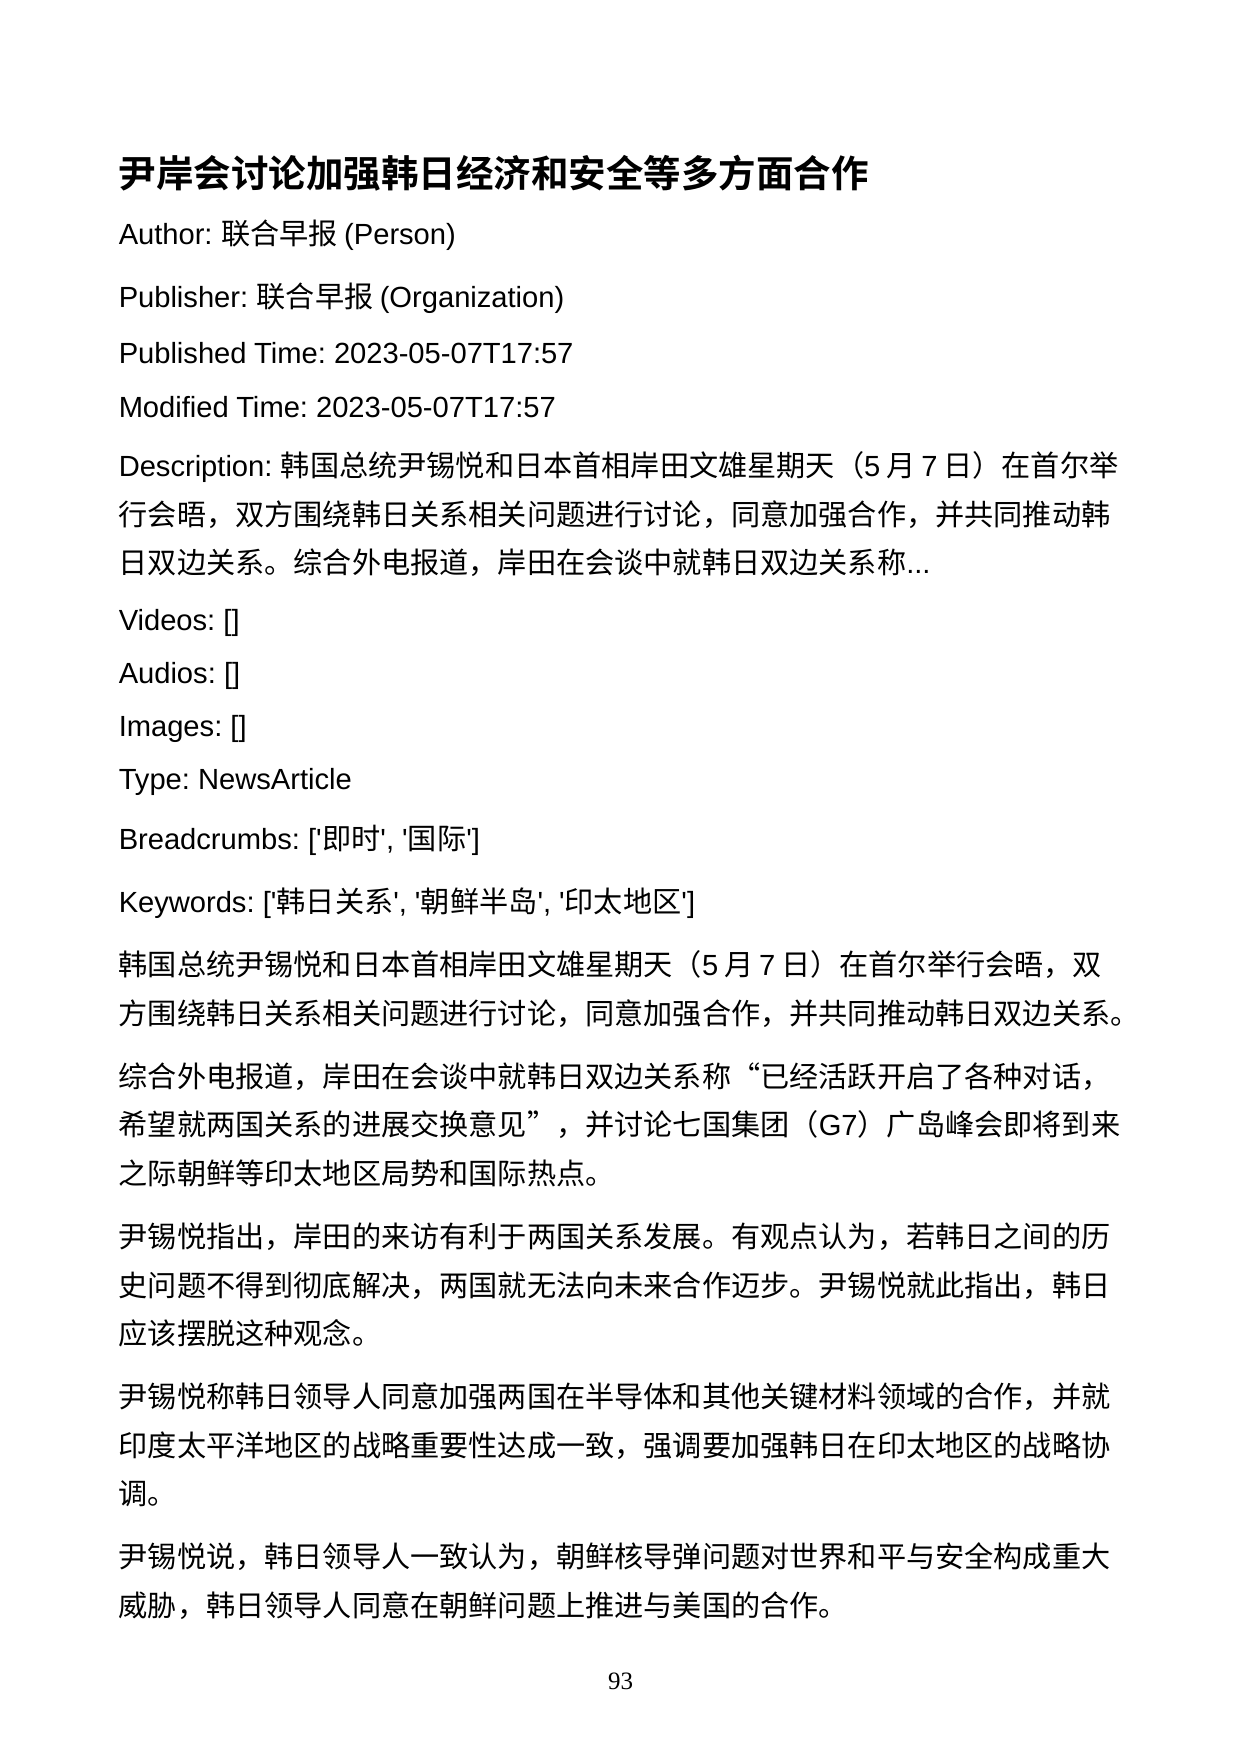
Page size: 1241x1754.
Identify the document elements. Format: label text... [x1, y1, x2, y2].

text Publisher: 联合早报 (Organization) [118, 273, 1122, 316]
text Keywords: ['韩日关系', '朝鲜半岛', '印太地区'] [118, 879, 1122, 921]
text 尹锡悦称韩日领导人同意加强两国在半导体和其他关键材料领域的合作，并就印度太平洋地区的战略重要性达成一致，强调要加强韩日在印太地区的战略协调。 [118, 1374, 1122, 1513]
text Type: NewsArticle [118, 762, 1122, 796]
text Breadcrumbs: ['即时', '国际'] [118, 816, 1122, 858]
text Videos: [] [118, 603, 1122, 637]
text Published Time: 2023-05-07T17:57 [118, 337, 1122, 370]
subtitle 尹岸会讨论加强韩日经济和安全等多方面合作 [118, 143, 1122, 198]
text 综合外电报道，岸田在会谈中就韩日双边关系称“已经活跃开启了各种对话，希望就两国关系的进展交换意见”，并讨论七国集团（G7）广岛峰会即将到来之际朝鲜等印太地区局势和国际热点。 [118, 1053, 1122, 1193]
text Author: 联合早报 (Person) [118, 210, 1122, 253]
text Modified Time: 2023-05-07T17:57 [118, 390, 1122, 423]
text 尹锡悦说，韩日领导人一致认为，朝鲜核导弹问题对世界和平与安全构成重大威胁，韩日领导人同意在朝鲜问题上推进与美国的合作。 [118, 1534, 1122, 1625]
text Audios: [] [118, 656, 1122, 690]
text 韩国总统尹锡悦和日本首相岸田文雄星期天（5月7日）在首尔举行会晤，双方围绕韩日关系相关问题进行讨论，同意加强合作，并共同推动韩日双边关系。 [118, 942, 1122, 1033]
text Description: 韩国总统尹锡悦和日本首相岸田文雄星期天（5月7日）在首尔举行会晤，双方围绕韩日关系相关问题进行讨论，同意加强合作，并共同推动韩日双边关系。综合外电报道，岸田在会谈中就韩日双边关系称... [118, 443, 1122, 582]
text 尹锡悦指出，岸田的来访有利于两国关系发展。有观点认为，若韩日之间的历史问题不得到彻底解决，两国就无法向未来合作迈步。尹锡悦就此指出，韩日应该摆脱这种观念。 [118, 1214, 1122, 1353]
text Images: [] [118, 709, 1122, 743]
